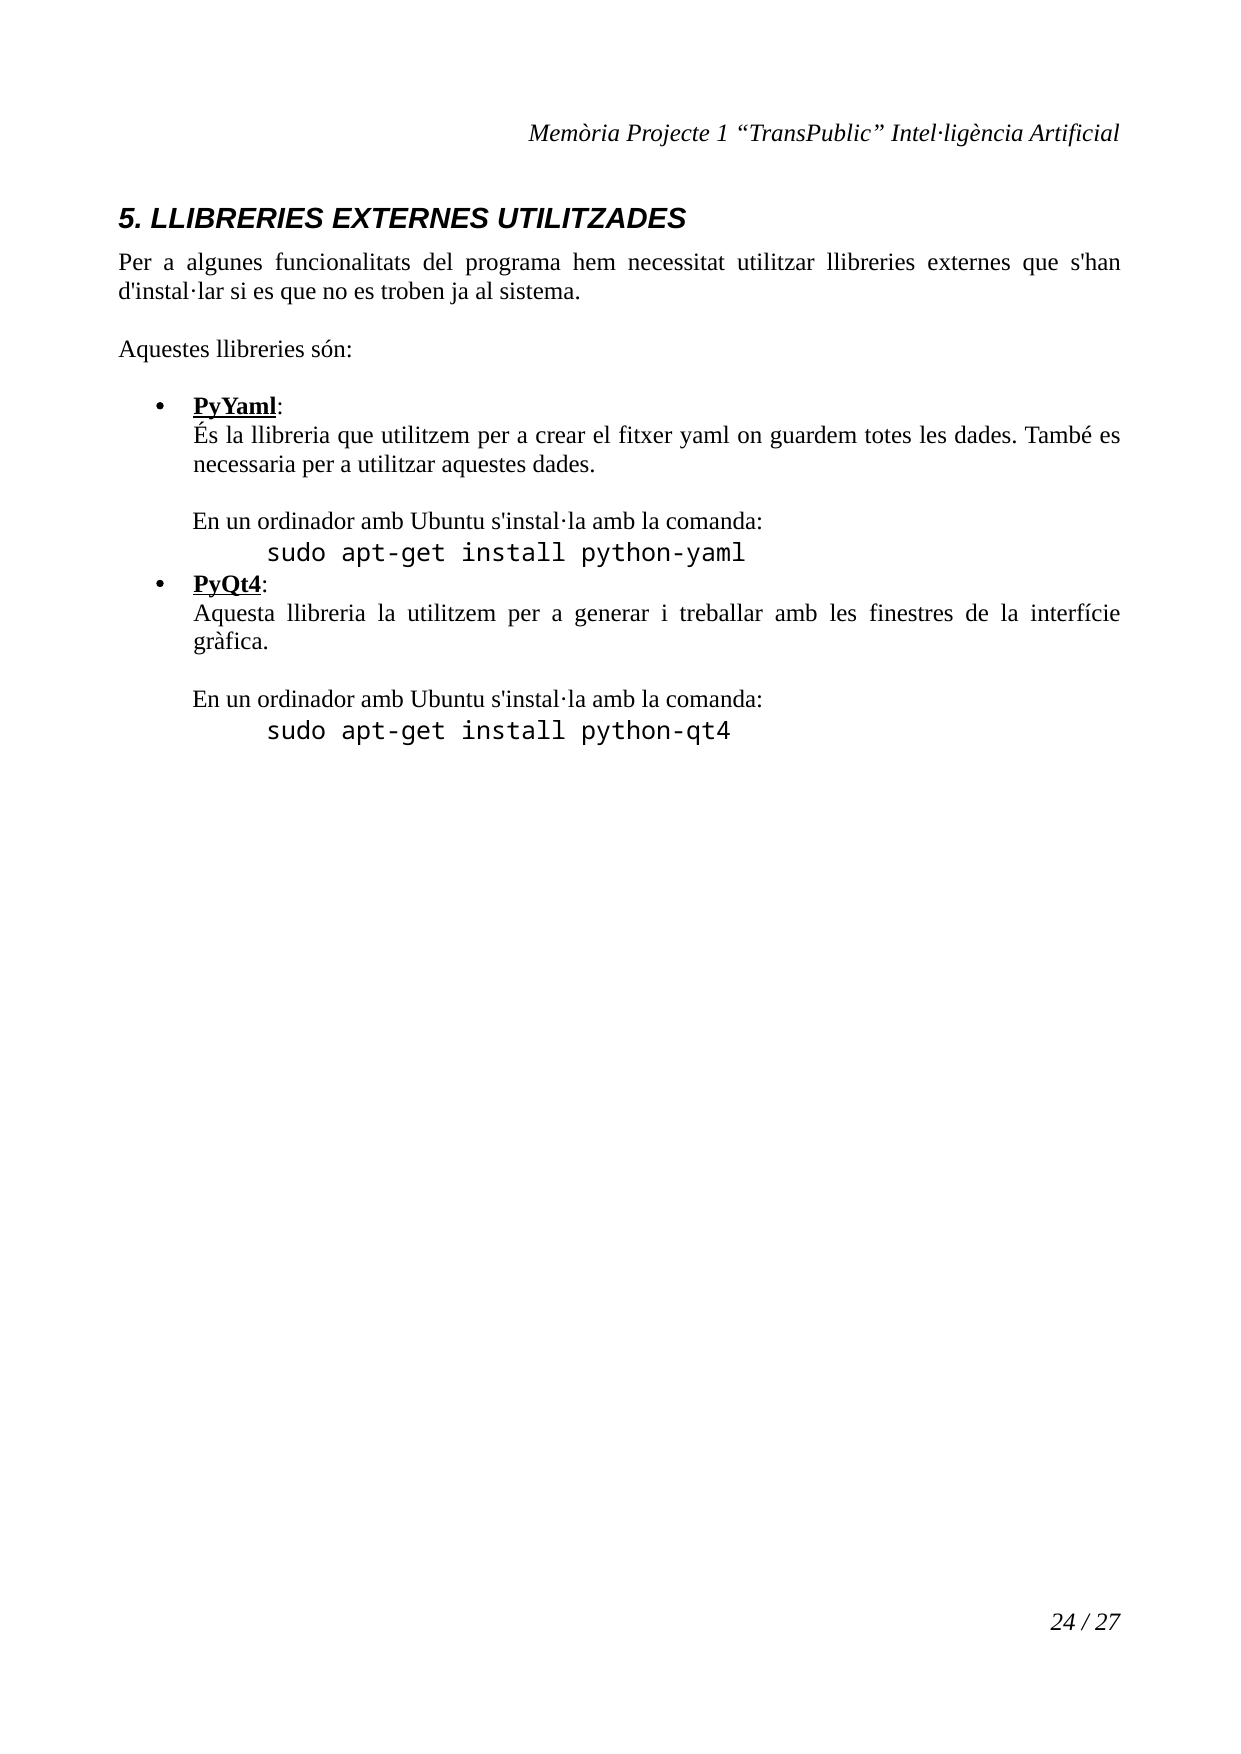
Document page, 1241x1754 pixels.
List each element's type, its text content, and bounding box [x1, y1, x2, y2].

text Per a algunes funcionalitats del programa hem necessitat utilitzar llibreries externes que s'han d'instal·lar si es que no es troben ja al sistema. [118, 247, 1122, 305]
text sudo apt-get install python-yaml [118, 535, 1122, 569]
list És la llibreria que utilitzem per a crear el fitxer yaml on guardem totes les dades. També es necessaria per a utilitzar aquestes dades. [156, 420, 1122, 477]
text En un ordinador amb Ubuntu s'instal·la amb la comanda: [118, 684, 1122, 713]
list PyYaml: [156, 391, 1122, 420]
list PyQt4: [156, 569, 1122, 598]
list Aquesta llibreria la utilitzem per a generar i treballar amb les finestres de la interfície gràfica. [156, 598, 1122, 655]
text En un ordinador amb Ubuntu s'instal·la amb la comanda: [118, 506, 1122, 535]
text sudo apt-get install python-qt4 [118, 713, 1122, 747]
text Aquestes llibreries són: [118, 334, 1122, 362]
subtitle 5. LLIBRERIES EXTERNES UTILITZADES [118, 201, 1122, 235]
